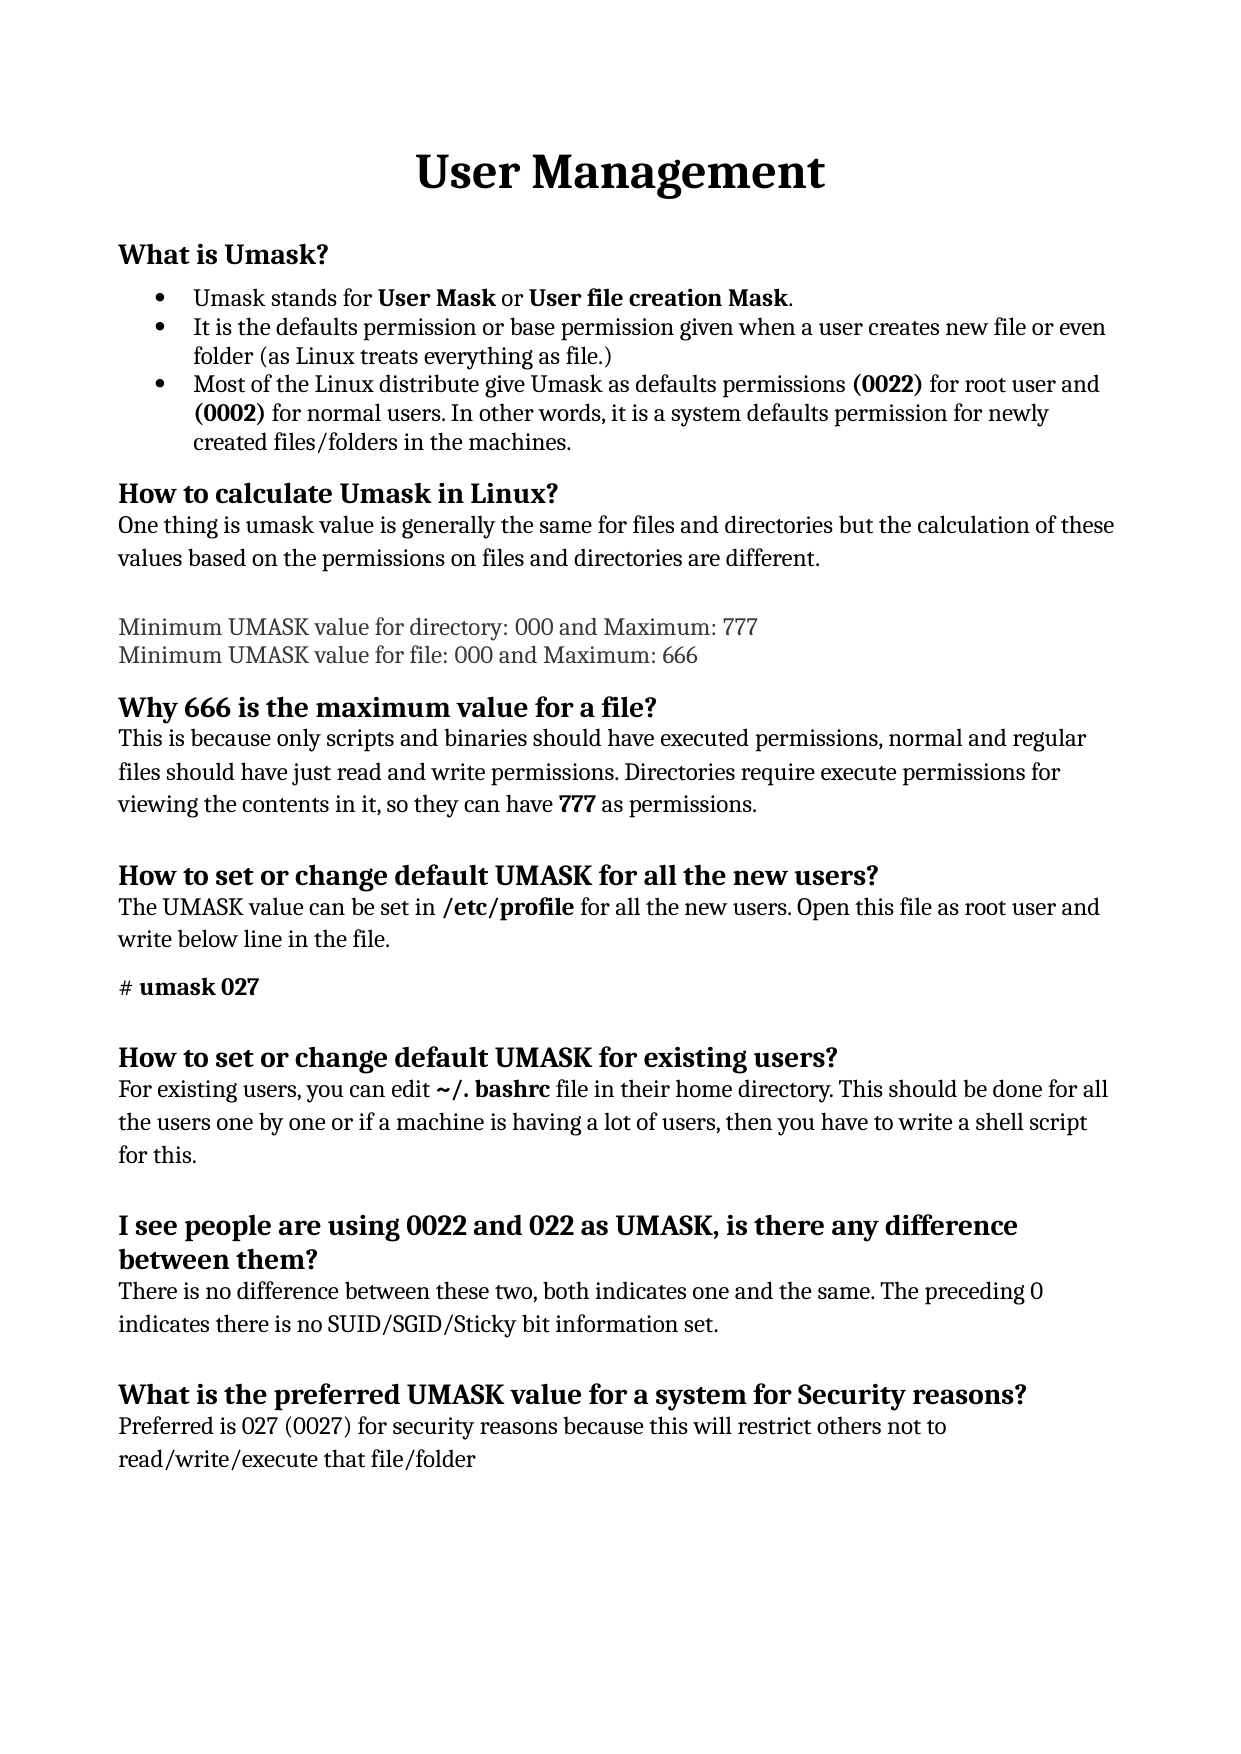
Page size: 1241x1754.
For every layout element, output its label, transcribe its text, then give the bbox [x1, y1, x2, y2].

subtitle How to set or change default UMASK for all the new users? [118, 859, 1122, 892]
subtitle How to set or change default UMASK for existing users? [118, 1041, 1122, 1075]
list Most of the Linux distribute give Umask as defaults permissions (0022) for root user and (0002) for normal users. In other words, it is a system defaults permission for newly created files/folders in the machines. [156, 370, 1122, 457]
text Preferred is 027 (0027) for security reasons because this will restrict others not to read/write/execute that file/folder [118, 1412, 1122, 1473]
list It is the defaults permission or base permission given when a user creates new file or even folder (as Linux treats everything as file.) [156, 313, 1122, 370]
text # umask 027 [118, 973, 1122, 1002]
subtitle I see people are using 0022 and 022 as UMASK, is there any difference between them? [118, 1209, 1122, 1277]
subtitle What is Umask? [118, 238, 1122, 272]
subtitle Minimum UMASK value for directory: 000 and Maximum: 777 Minimum UMASK value for file: 000 and Maximum: 666 [118, 612, 1122, 670]
subtitle How to calculate Umask in Linux? [118, 477, 1122, 511]
title User Management [118, 143, 1122, 201]
text The UMASK value can be set in /etc/profile for all the new users. Open this file as root user and write below line in the file. [118, 892, 1122, 954]
list Umask stands for User Mask or User file creation Mask. [156, 284, 1122, 313]
text One thing is umask value is generally the same for files and directories but the calculation of these values based on the permissions on files and directories are different. [118, 511, 1122, 573]
text For existing users, you can edit ~/. bashrc file in their home directory. This should be done for all the users one by one or if a machine is having a lot of users, then you have to write a shell script for this. [118, 1075, 1122, 1170]
text There is no difference between these two, both indicates one and the same. The preceding 0 indicates there is no SUID/SGID/Sticky bit information set. [118, 1277, 1122, 1338]
subtitle What is the preferred UMASK value for a system for Security reasons? [118, 1378, 1122, 1412]
text This is because only scripts and binaries should have executed permissions, normal and regular files should have just read and write permissions. Directories require execute permissions for viewing the contents in it, so they can have 777 as permissions. [118, 724, 1122, 819]
subtitle Why 666 is the maximum value for a file? [118, 691, 1122, 724]
